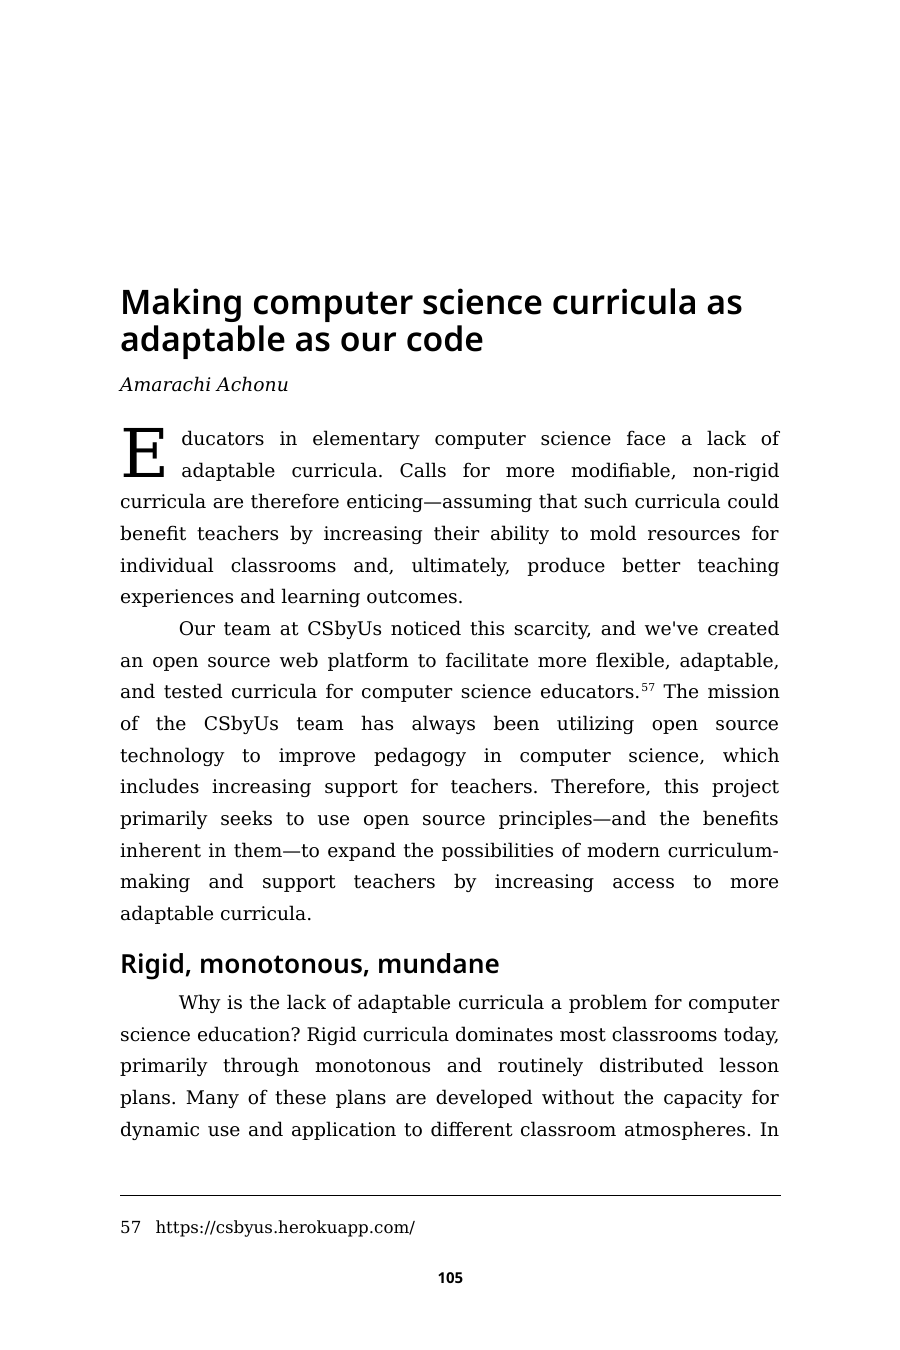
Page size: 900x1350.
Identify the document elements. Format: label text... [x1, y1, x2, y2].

text Amarachi Achonu [120, 374, 780, 396]
subtitle Rigid, monotonous, mundane [120, 949, 780, 979]
subtitle Making computer science curricula as adaptable as our code [120, 283, 780, 361]
text Why is the lack of adaptable curricula a problem for computer science education? Rigid curricula dominates most classrooms today, primarily through monotonous and routinely distributed lesson plans. Many of these plans are developed without the capacity for dynamic use and application to different classroom atmospheres. In [120, 992, 780, 1141]
text https://csbyus.herokuapp.com/ [120, 1218, 780, 1237]
text Educators in elementary computer science face a lack of adaptable curricula. Calls for more modifiable, non-rigid curricula are therefore enticing—assuming that such curricula could benefit teachers by increasing their ability to mold resources for individual classrooms and, ultimately, produce better teaching experiences and learning outcomes. [120, 428, 780, 608]
text Our team at CSbyUs noticed this scarcity, and we've created an open source web platform to facilitate more flexible, adaptable, and tested curricula for computer science educators. The mission of the CSbyUs team has always been utilizing open source technology to improve pedagogy in computer science, which includes increasing support for teachers. Therefore, this project primarily seeks to use open source principles—and the benefits inherent in them—to expand the possibilities of modern curriculum-making and support teachers by increasing access to more adaptable curricula. [120, 618, 780, 925]
